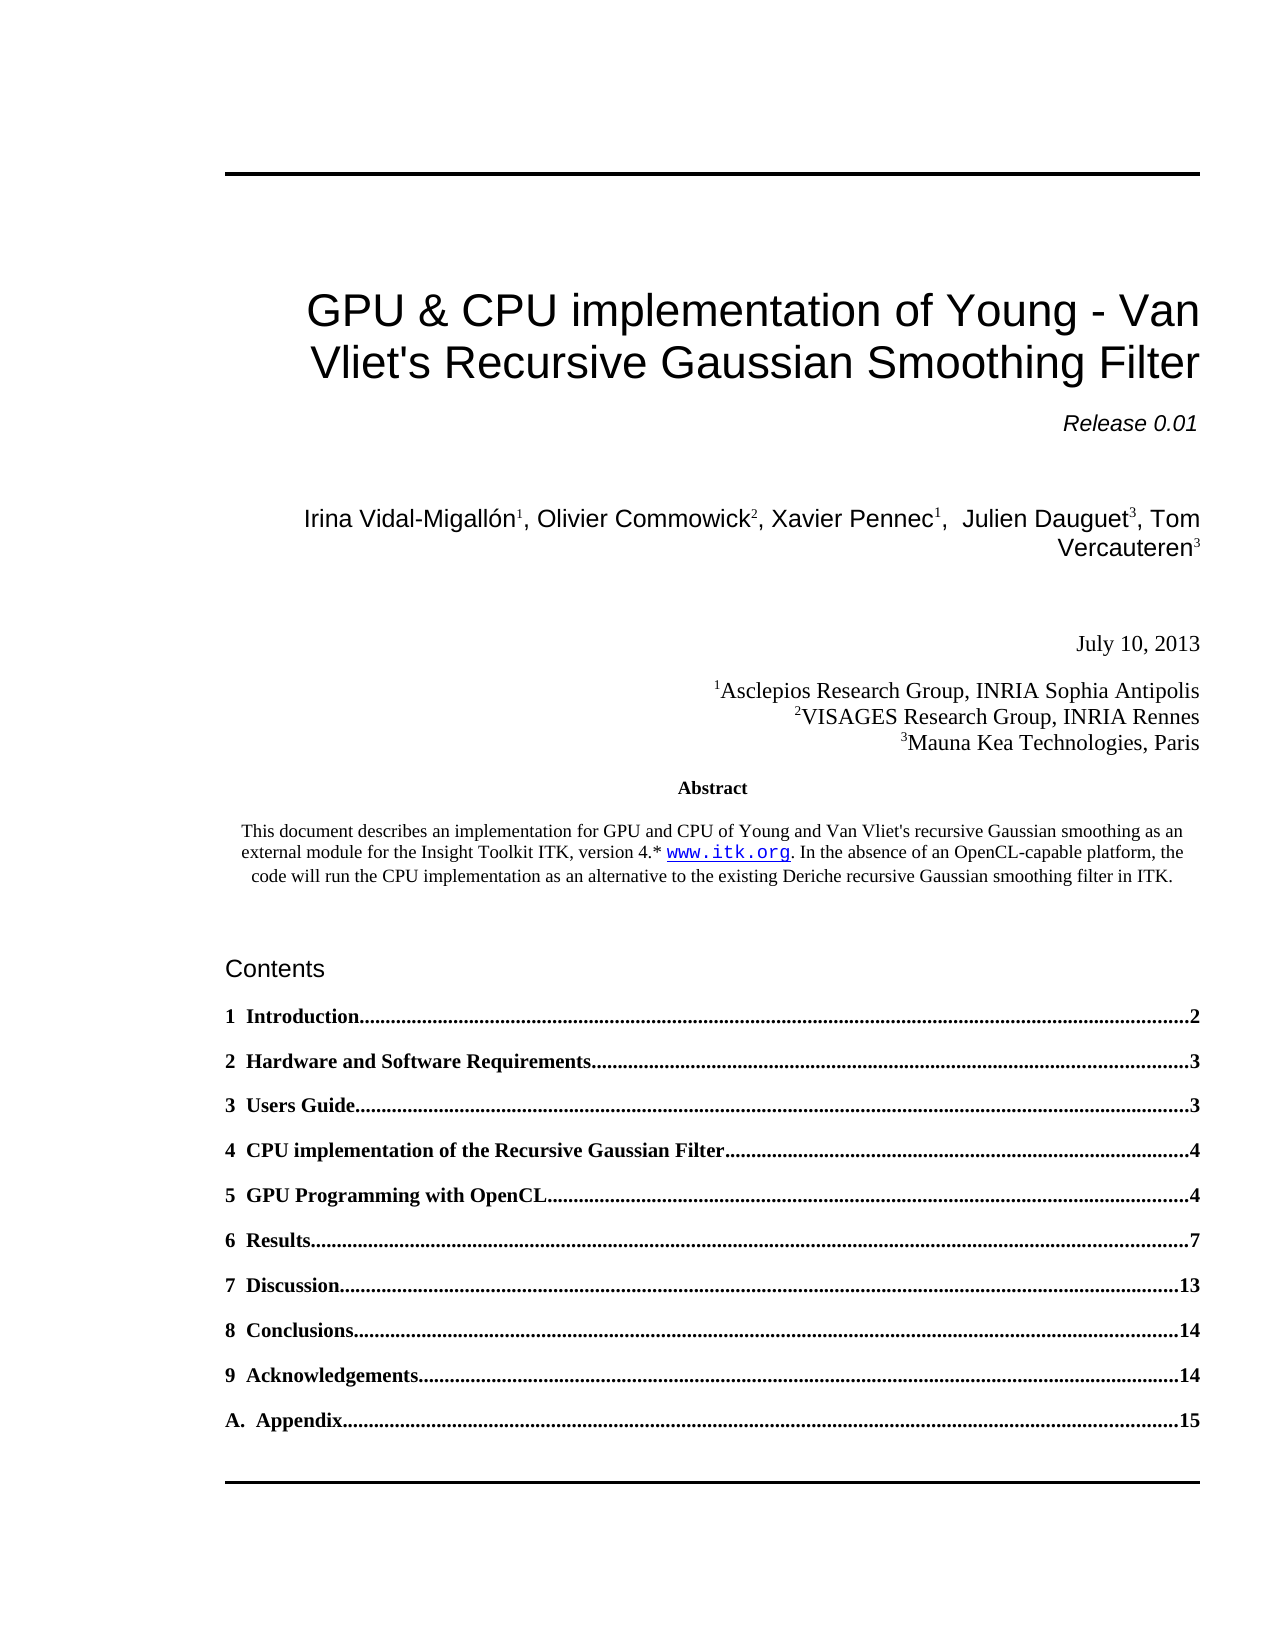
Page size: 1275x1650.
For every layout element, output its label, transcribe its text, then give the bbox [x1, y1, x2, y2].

text 6 Results 7 [225, 1228, 1200, 1252]
text 7 Discussion 13 [225, 1273, 1200, 1297]
text 9 Acknowledgements 14 [225, 1363, 1200, 1387]
text 1Asclepios Research Group, INRIA Sophia Antipolis 2VISAGES Research Group, INRIA Rennes 3Mauna Kea Technologies, Paris [225, 677, 1200, 756]
text 5 GPU Programming with OpenCL 4 [225, 1183, 1200, 1207]
text 4 CPU implementation of the Recursive Gaussian Filter 4 [225, 1138, 1200, 1162]
text July 10, 2013 [225, 629, 1200, 656]
text 3 Users Guide 3 [225, 1093, 1200, 1117]
text 2 Hardware and Software Requirements 3 [225, 1048, 1200, 1073]
text 8 Conclusions 14 [225, 1318, 1200, 1342]
subtitle Contents [225, 954, 1200, 983]
text 1 Introduction 2 [225, 1004, 1200, 1028]
text Irina Vidal-Migallón1, Olivier Commowick2, Xavier Pennec1, Julien Dauguet3, Tom Vercauteren3 [225, 504, 1200, 562]
text Release 0.01 [225, 409, 1200, 436]
text This document describes an implementation for GPU and CPU of Young and Van Vliet's recursive Gaussian smoothing as an external module for the Insight Toolkit ITK, version 4.* www.itk.org. In the absence of an OpenCL-capable platform, the code will run the CPU implementation as an alternative to the existing Deriche recursive Gaussian smoothing filter in ITK. [225, 820, 1200, 886]
text GPU & CPU implementation of Young - Van Vliet's Recursive Gaussian Smoothing Filter [225, 283, 1200, 389]
title Abstract [225, 777, 1200, 798]
text A. Appendix 15 [225, 1408, 1200, 1432]
